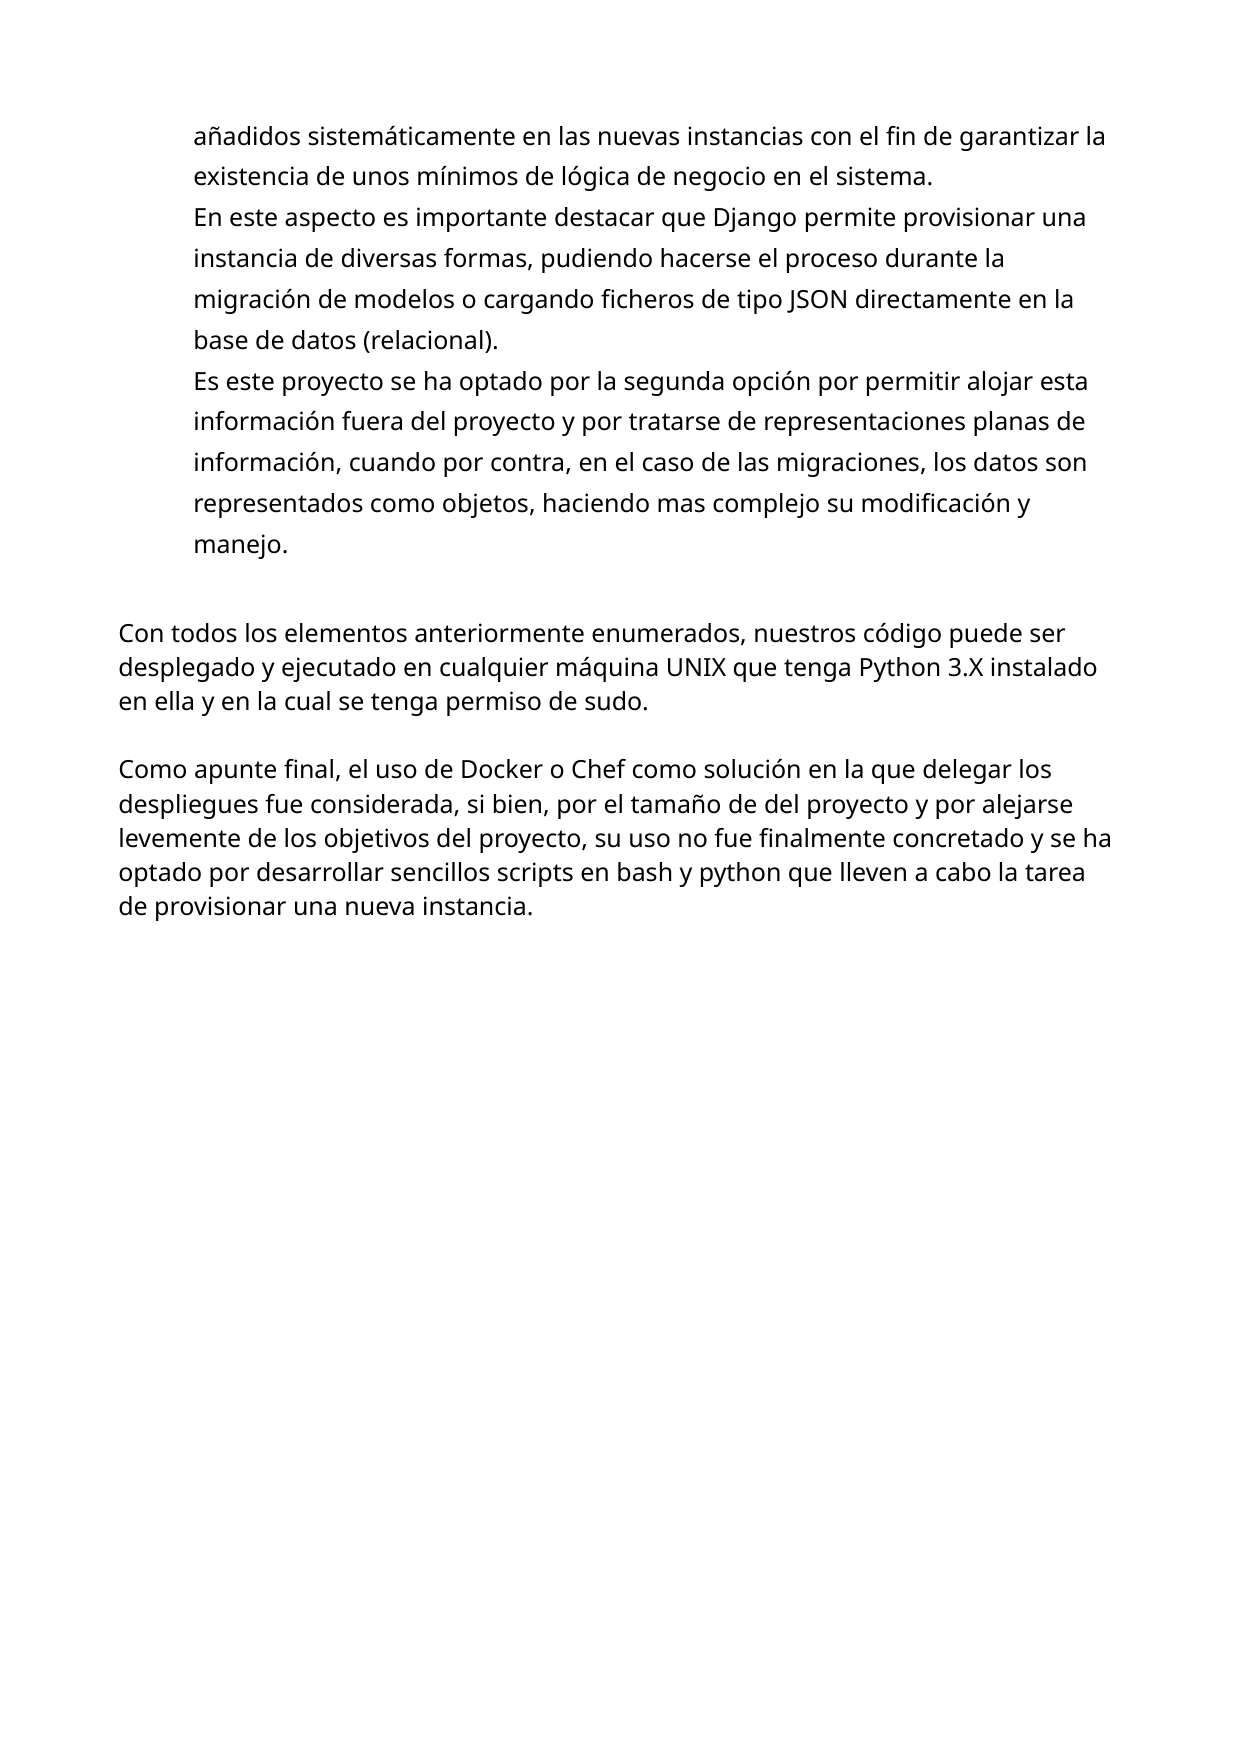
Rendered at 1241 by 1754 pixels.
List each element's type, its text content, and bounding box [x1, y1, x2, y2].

list añadidos sistemáticamente en las nuevas instancias con el fin de garantizar la existencia de unos mínimos de lógica de negocio en el sistema. En este aspecto es importante destacar que Django permite provisionar una instancia de diversas formas, pudiendo hacerse el proceso durante la migración de modelos o cargando ficheros de tipo JSON directamente en la base de datos (relacional). Es este proyecto se ha optado por la segunda opción por permitir alojar esta información fuera del proyecto y por tratarse de representaciones planas de información, cuando por contra, en el caso de las migraciones, los datos son representados como objetos, haciendo mas complejo su modificación y manejo. [156, 118, 1122, 561]
text Con todos los elementos anteriormente enumerados, nuestros código puede ser desplegado y ejecutado en cualquier máquina UNIX que tenga Python 3.X instalado en ella y en la cual se tenga permiso de sudo. [118, 616, 1122, 718]
text Como apunte final, el uso de Docker o Chef como solución en la que delegar los despliegues fue considerada, si bien, por el tamaño de del proyecto y por alejarse levemente de los objetivos del proyecto, su uso no fue finalmente concretado y se ha optado por desarrollar sencillos scripts en bash y python que lleven a cabo la tarea de provisionar una nueva instancia. [118, 752, 1122, 922]
